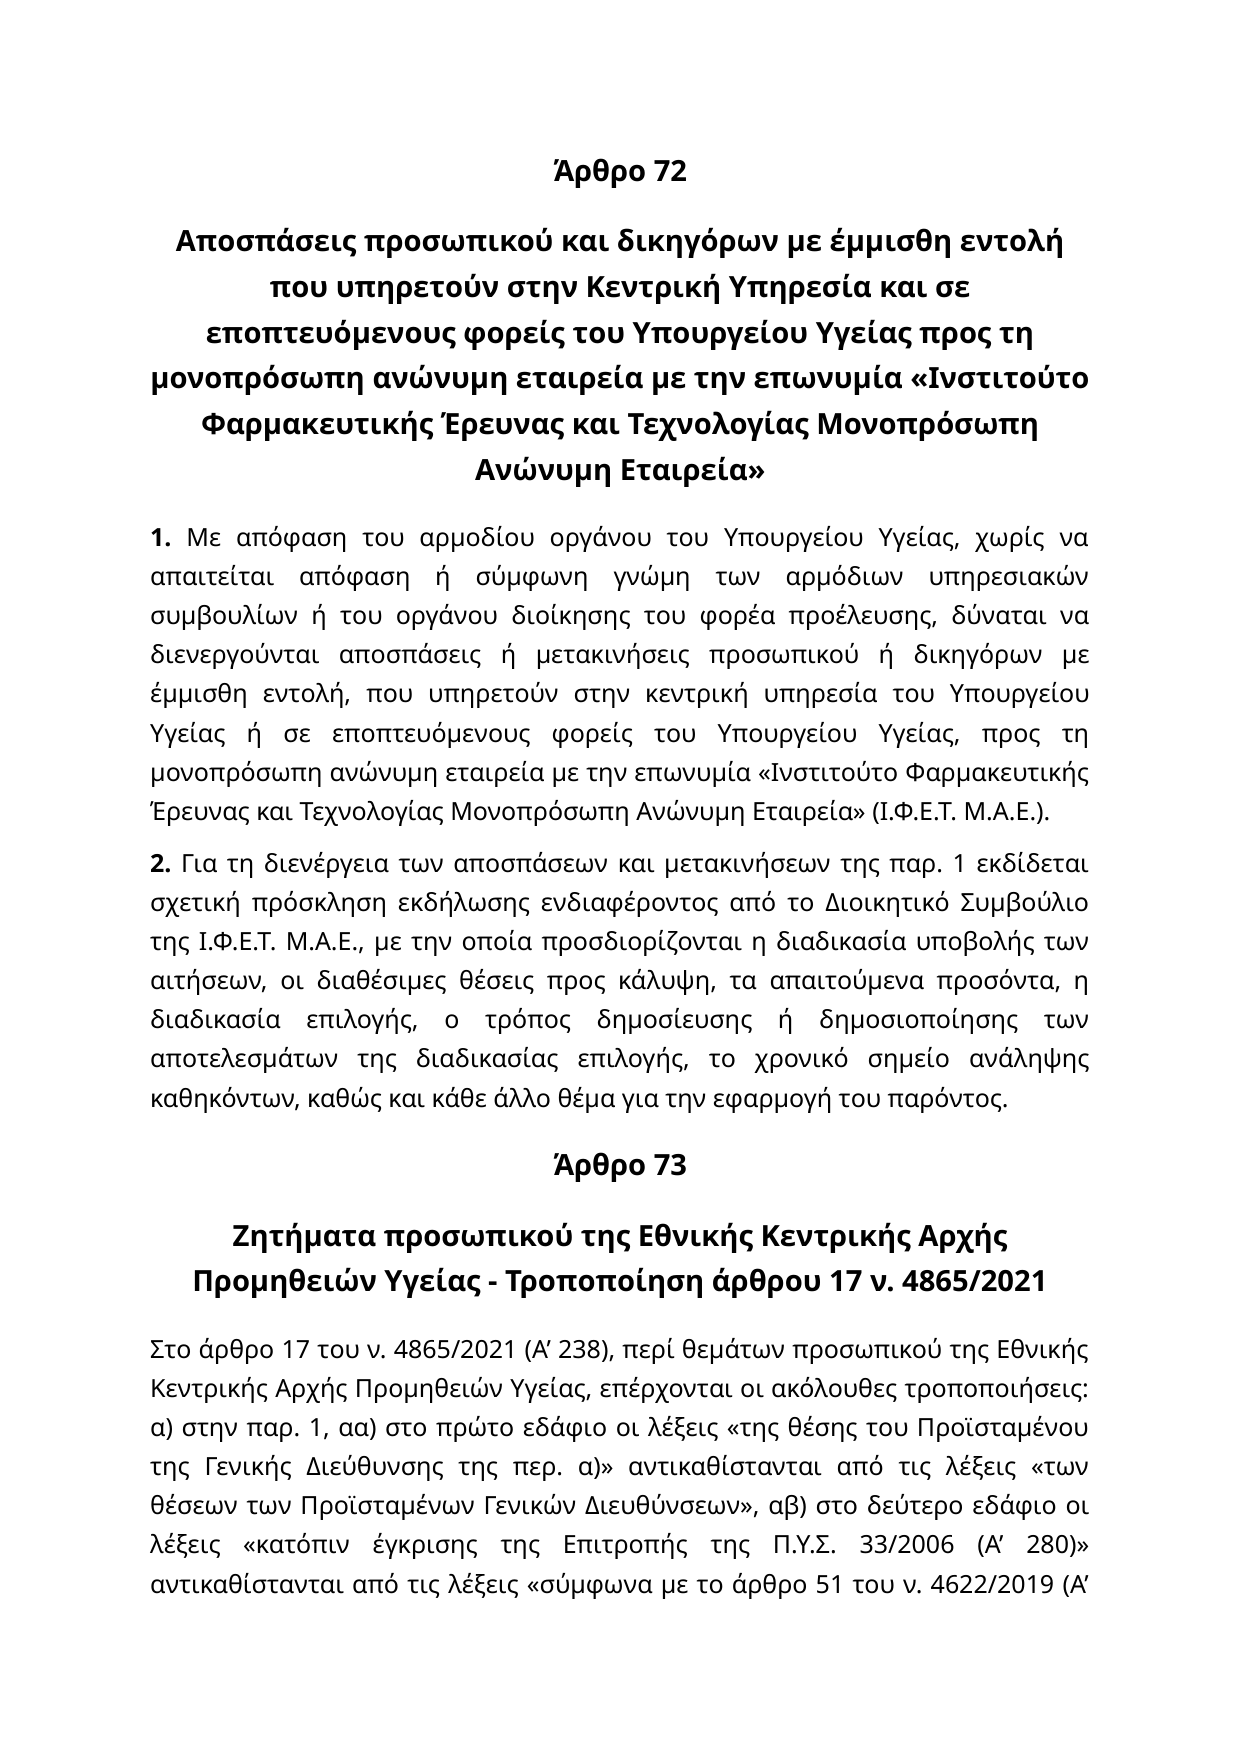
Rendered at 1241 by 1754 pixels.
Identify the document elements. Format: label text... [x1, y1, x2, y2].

subtitle Άρθρο 72 [150, 150, 1090, 190]
subtitle Ζητήματα προσωπικού της Εθνικής Κεντρικής Αρχής Προμηθειών Υγείας - Τροποποίηση άρθρου 17 ν. 4865/2021 [150, 1215, 1090, 1300]
subtitle Άρθρο 73 [150, 1144, 1090, 1184]
text 2. Για τη διενέργεια των αποσπάσεων και μετακινήσεων της παρ. 1 εκδίδεται σχετική πρόσκληση εκδήλωσης ενδιαφέροντος από το Διοικητικό Συμβούλιο της Ι.Φ.Ε.Τ. Μ.Α.Ε., με την οποία προσδιορίζονται η διαδικασία υποβολής των αιτήσεων, οι διαθέσιμες θέσεις προς κάλυψη, τα απαιτούμενα προσόντα, η διαδικασία επιλογής, ο τρόπος δημοσίευσης ή δημοσιοποίησης των αποτελεσμάτων της διαδικασίας επιλογής, το χρονικό σημείο ανάληψης καθηκόντων, καθώς και κάθε άλλο θέμα για την εφαρμογή του παρόντος. [150, 845, 1090, 1114]
text Στο άρθρο 17 του ν. 4865/2021 (Α’ 238), περί θεμάτων προσωπικού της Εθνικής Κεντρικής Αρχής Προμηθειών Υγείας, επέρχονται οι ακόλουθες τροποποιήσεις: α) στην παρ. 1, αα) στο πρώτο εδάφιο οι λέξεις «της θέσης του Προϊσταμένου της Γενικής Διεύθυνσης της περ. α)» αντικαθίστανται από τις λέξεις «των θέσεων των Προϊσταμένων Γενικών Διευθύνσεων», αβ) στο δεύτερο εδάφιο οι λέξεις «κατόπιν έγκρισης της Επιτροπής της Π.Υ.Σ. 33/2006 (Α’ 280)» αντικαθίστανται από τις λέξεις «σύμφωνα με το άρθρο 51 του ν. 4622/2019 (Α’ [150, 1331, 1090, 1600]
text 1. Με απόφαση του αρμοδίου οργάνου του Υπουργείου Υγείας, χωρίς να απαιτείται απόφαση ή σύμφωνη γνώμη των αρμόδιων υπηρεσιακών συμβουλίων ή του οργάνου διοίκησης του φορέα προέλευσης, δύναται να διενεργούνται αποσπάσεις ή μετακινήσεις προσωπικού ή δικηγόρων με έμμισθη εντολή, που υπηρετούν στην κεντρική υπηρεσία του Υπουργείου Υγείας ή σε εποπτευόμενους φορείς του Υπουργείου Υγείας, προς τη μονοπρόσωπη ανώνυμη εταιρεία με την επωνυμία «Ινστιτούτο Φαρμακευτικής Έρευνας και Τεχνολογίας Μονοπρόσωπη Ανώνυμη Εταιρεία» (Ι.Φ.Ε.Τ. Μ.Α.Ε.). [150, 519, 1090, 828]
subtitle Αποσπάσεις προσωπικού και δικηγόρων με έμμισθη εντολή που υπηρετούν στην Κεντρική Υπηρεσία και σε εποπτευόμενους φορείς του Υπουργείου Υγείας προς τη μονοπρόσωπη ανώνυμη εταιρεία με την επωνυμία «Ινστιτούτο Φαρμακευτικής Έρευνας και Τεχνολογίας Μονοπρόσωπη Ανώνυμη Εταιρεία» [150, 221, 1090, 488]
